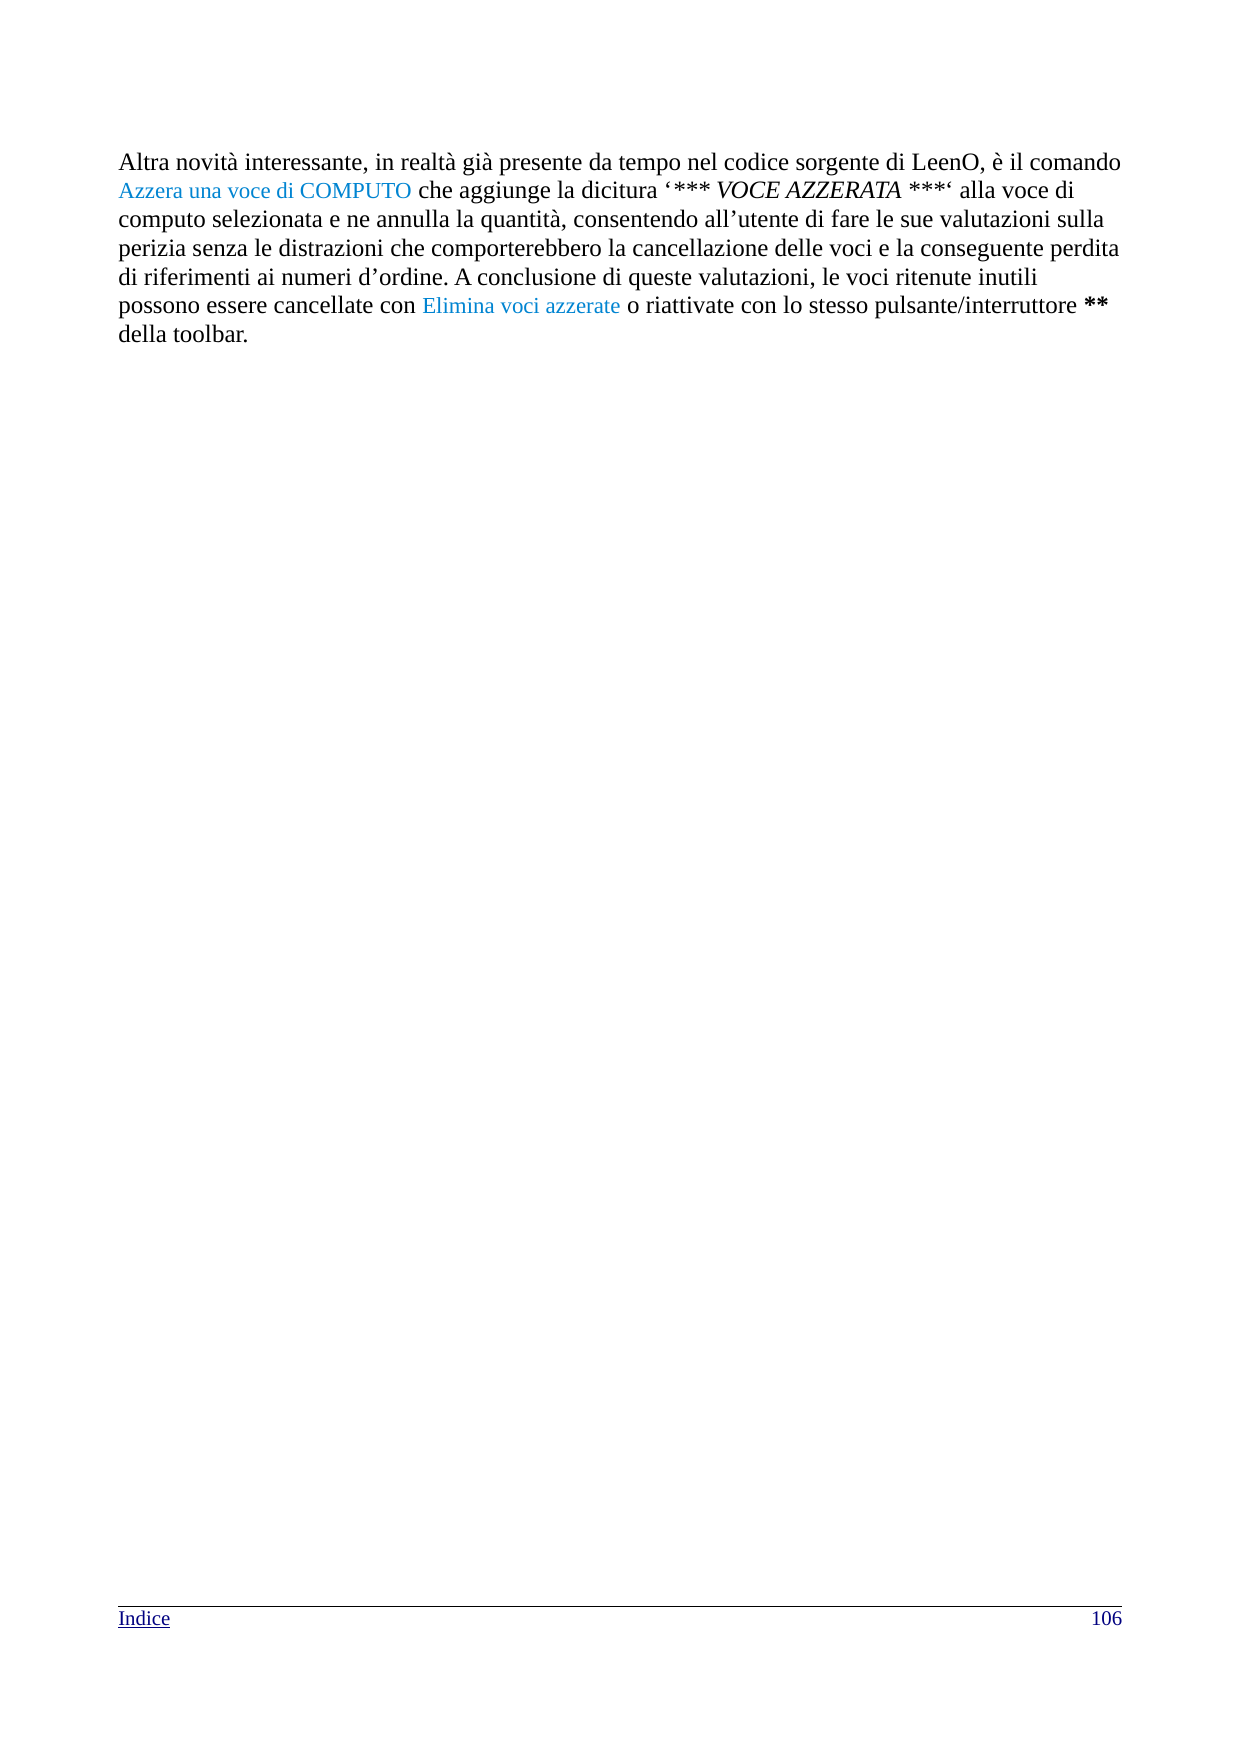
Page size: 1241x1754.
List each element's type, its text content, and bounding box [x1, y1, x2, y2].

text Altra novità interessante, in realtà già presente da tempo nel codice sorgente di LeenO, è il comando Azzera una voce di COMPUTO che aggiunge la dicitura ‘*** VOCE AZZERATA ***‘ alla voce di computo selezionata e ne annulla la quantità, consentendo all’utente di fare le sue valutazioni sulla perizia senza le distrazioni che comporterebbero la cancellazione delle voci e la conseguente perdita di riferimenti ai numeri d’ordine. A conclusione di queste valutazioni, le voci ritenute inutili possono essere cancellate con Elimina voci azzerate o riattivate con lo stesso pulsante/interruttore ** della toolbar. [118, 147, 1122, 348]
